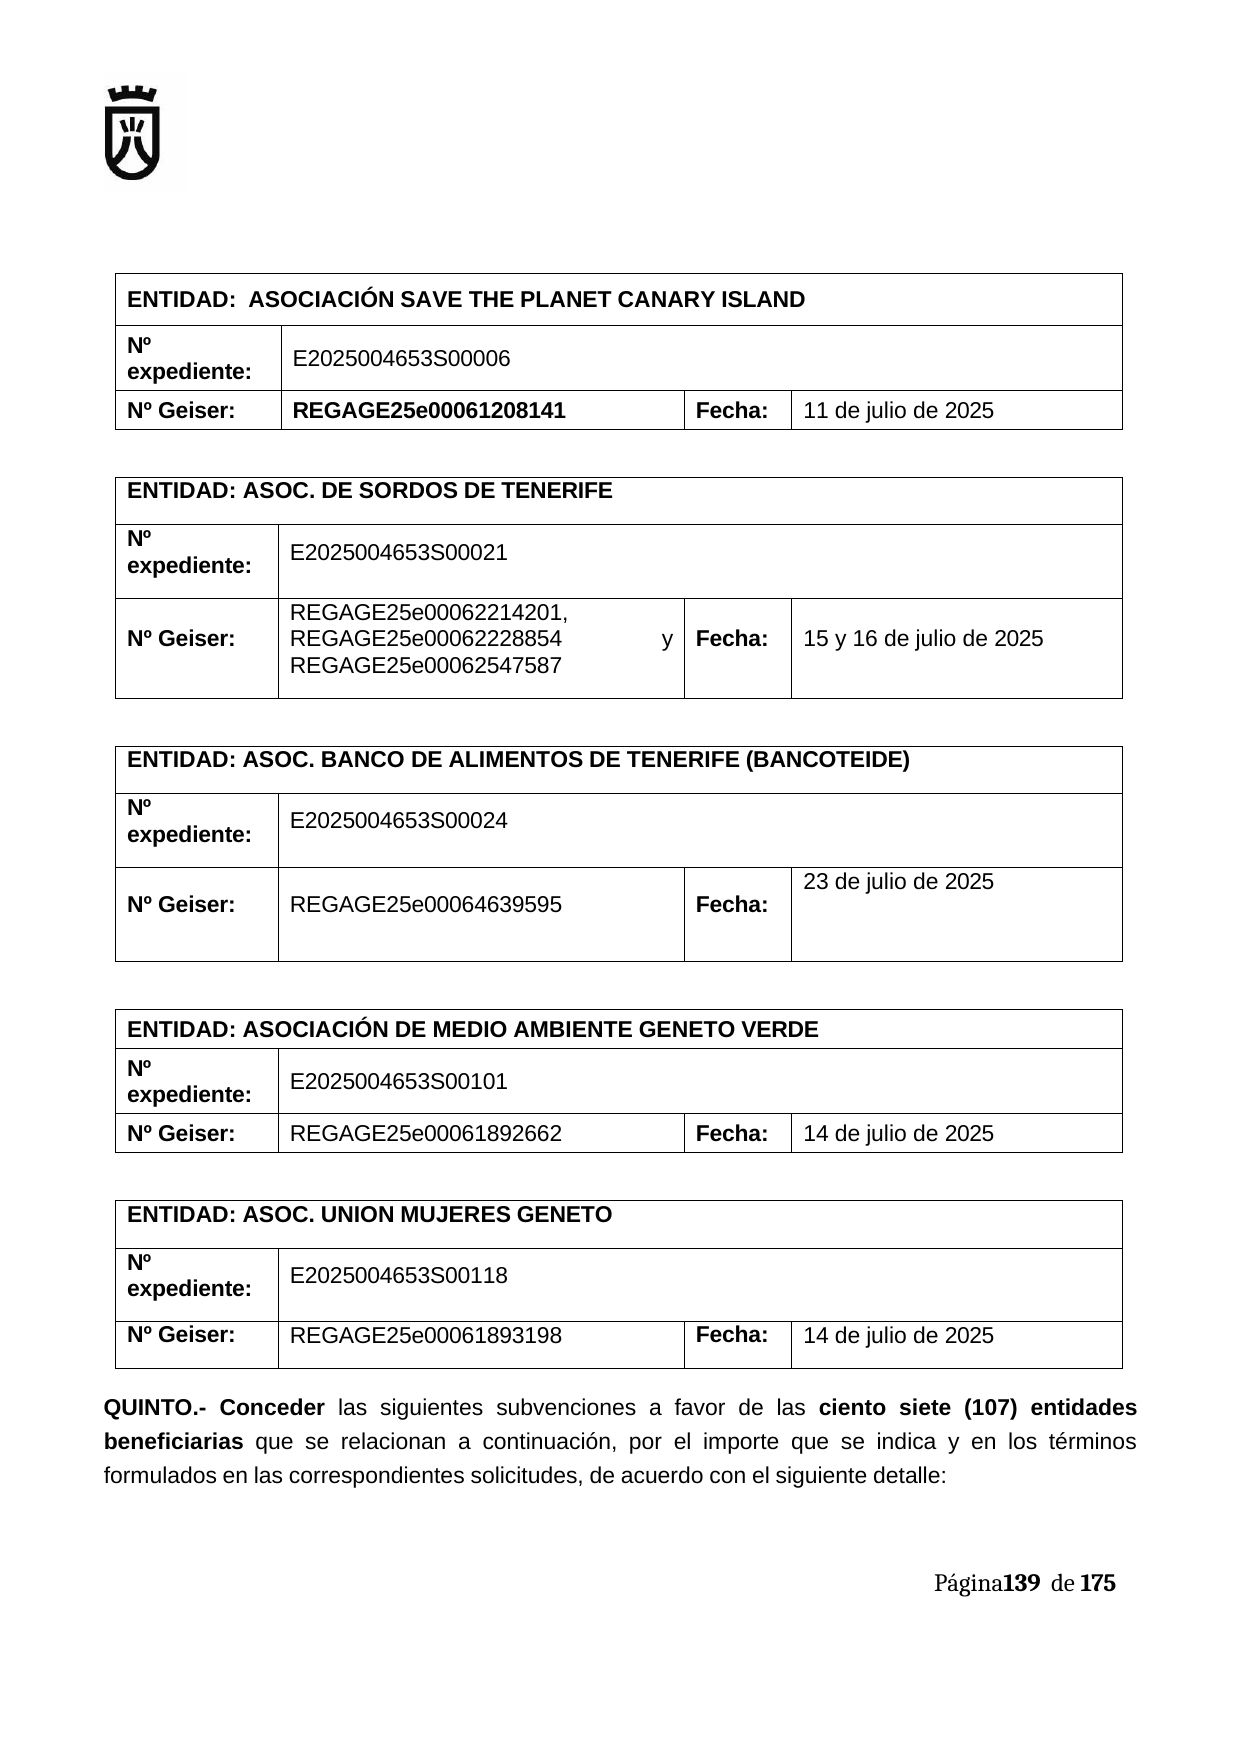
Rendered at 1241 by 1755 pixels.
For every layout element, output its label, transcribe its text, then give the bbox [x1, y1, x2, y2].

table_cell Fecha: [685, 1114, 791, 1152]
table_cell Fecha: [685, 599, 791, 698]
table_cell Nº Geiser: [116, 599, 278, 698]
table_cell Fecha: [685, 1322, 791, 1368]
table_header ENTIDAD: ASOC. UNION MUJERES GENETO [116, 1201, 1122, 1247]
table_cell E2025004653S00118 [279, 1249, 1122, 1321]
table_cell 15 y 16 de julio de 2025 [792, 599, 1122, 698]
table_header ENTIDAD: ASOC. DE SORDOS DE TENERIFE [116, 478, 1122, 524]
table_cell Nº Geiser: [116, 868, 278, 961]
table_cell REGAGE25e00064639595 [279, 868, 684, 961]
table_cell Nº expediente: [116, 326, 281, 390]
table_cell 23 de julio de 2025 [792, 868, 1122, 961]
table_cell REGAGE25e00061893198 [279, 1322, 684, 1368]
table_cell 14 de julio de 2025 [792, 1114, 1122, 1152]
table_cell Nº expediente: [116, 794, 278, 867]
table_cell E2025004653S00006 [282, 326, 1122, 390]
table_cell 14 de julio de 2025 [792, 1322, 1122, 1368]
text QUINTO.- Conceder las siguientes subvenciones a favor de las ciento siete (107) entidades beneficiarias que se relacionan a continuación, por el importe que se indica y en los términos formulados en las correspondientes solicitudes, de acuerdo con el siguiente detalle: [103, 1394, 1138, 1489]
table_header ENTIDAD: ASOCIACIÓN DE MEDIO AMBIENTE GENETO VERDE [116, 1010, 1122, 1048]
table_cell Nº Geiser: [116, 1114, 278, 1152]
table_cell E2025004653S00024 [279, 794, 1122, 867]
table_cell Nº Geiser: [116, 1322, 278, 1368]
table_cell 11 de julio de 2025 [792, 391, 1122, 429]
table_cell REGAGE25e00061892662 [279, 1114, 684, 1152]
table_cell Fecha: [685, 391, 791, 429]
table_cell Nº expediente: [116, 1249, 278, 1321]
table_header ENTIDAD: ASOCIACIÓN SAVE THE PLANET CANARY ISLAND [116, 274, 1122, 325]
table_cell E2025004653S00021 [279, 525, 1122, 598]
table_cell Fecha: [685, 868, 791, 961]
table_cell Nº expediente: [116, 525, 278, 598]
table_cell REGAGE25e00062214201, REGAGE25e00062228854 y REGAGE25e00062547587 [279, 599, 684, 698]
table_cell E2025004653S00101 [279, 1049, 1122, 1113]
table_cell Nº Geiser: [116, 391, 281, 429]
table_cell REGAGE25e00061208141 [282, 391, 684, 429]
table_header ENTIDAD: ASOC. BANCO DE ALIMENTOS DE TENERIFE (BANCOTEIDE) [116, 747, 1122, 793]
table_cell Nº expediente: [116, 1049, 278, 1113]
